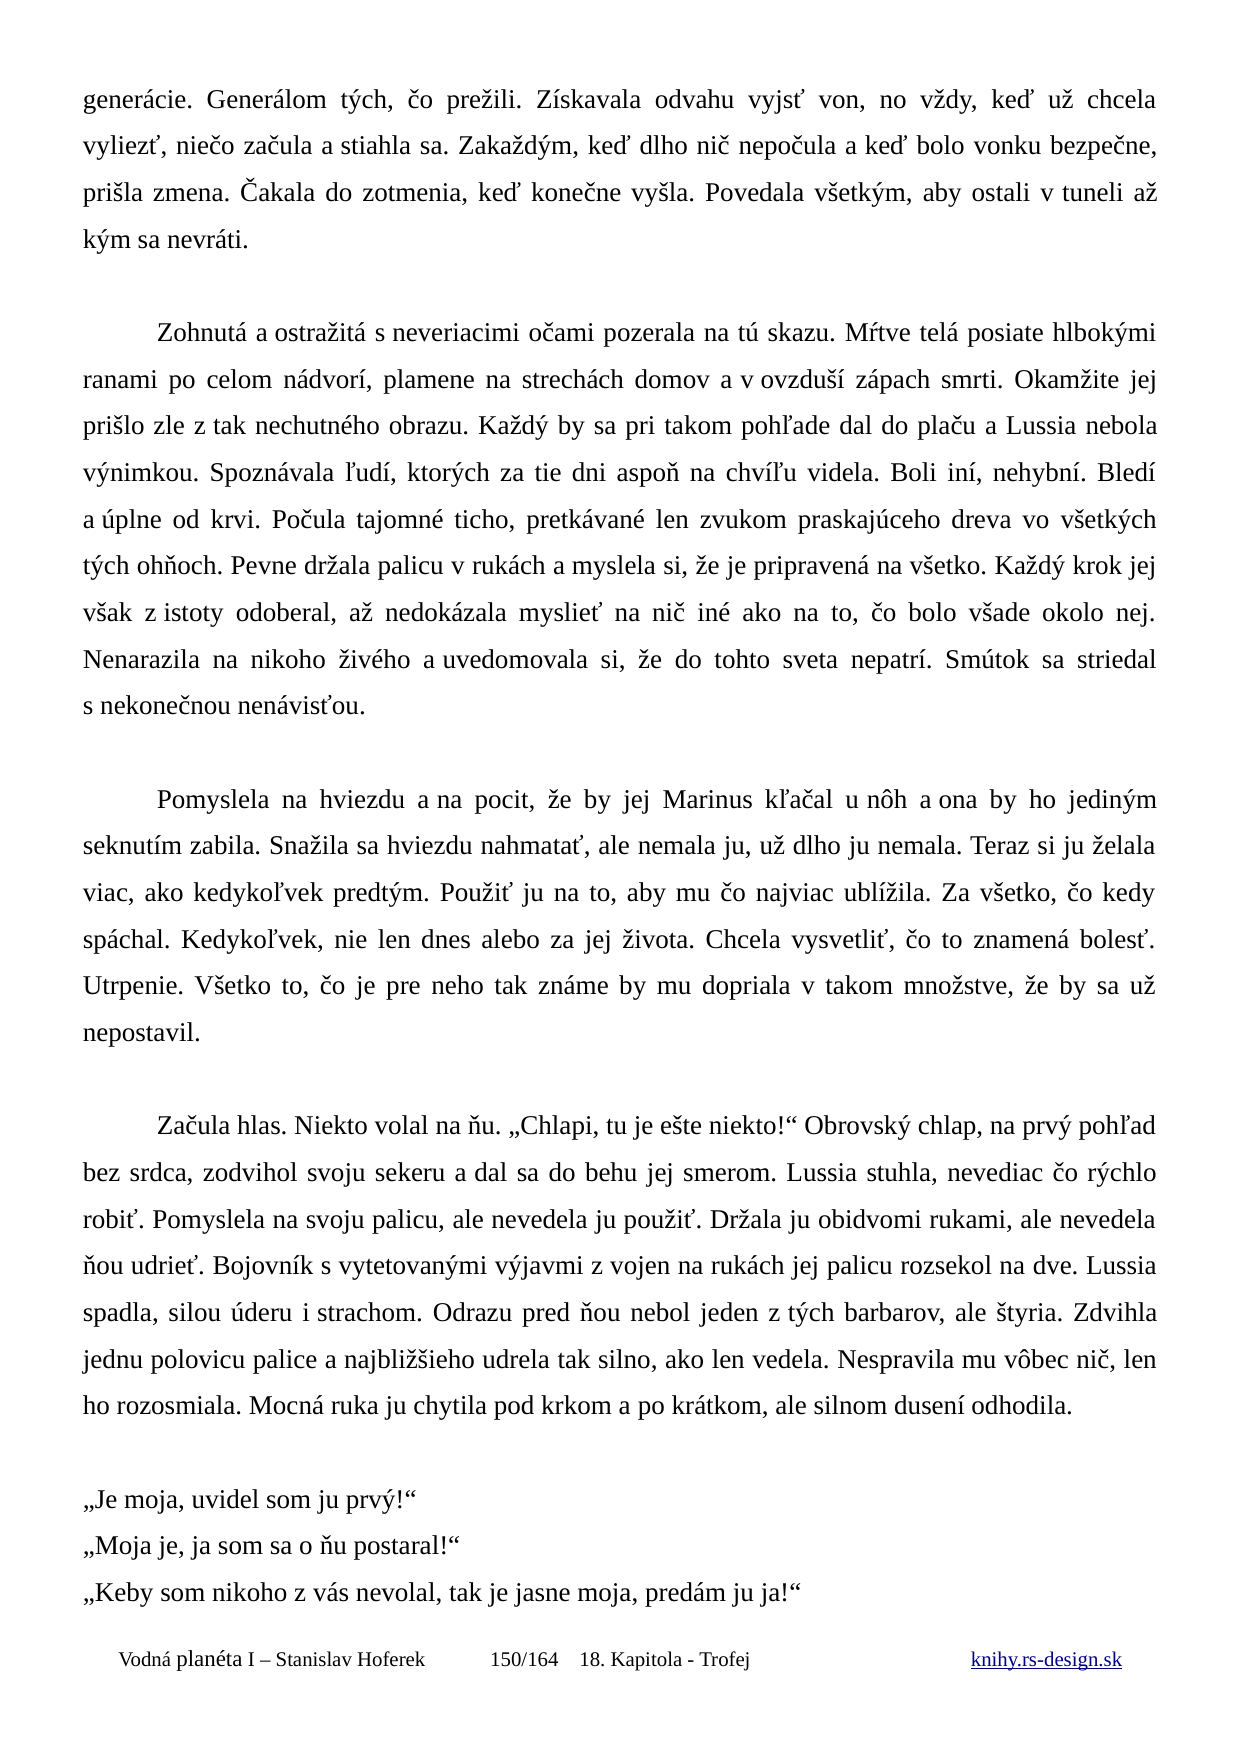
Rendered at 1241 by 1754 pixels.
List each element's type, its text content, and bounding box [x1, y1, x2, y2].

text Zohnutá a ostražitá s neveriacimi očami pozerala na tú skazu. Mŕtve telá posiate hlbokými ranami po celom nádvorí, plamene na strechách domov a v ovzduší zápach smrti. Okamžite jej prišlo zle z tak nechutného obrazu. Každý by sa pri takom pohľade dal do plaču a Lussia nebola výnimkou. Spoznávala ľudí, ktorých za tie dni aspoň na chvíľu videla. Boli iní, nehybní. Bledí a úplne od krvi. Počula tajomné ticho, pretkávané len zvukom praskajúceho dreva vo všetkých tých ohňoch. Pevne držala palicu v rukách a myslela si, že je pripravená na všetko. Každý krok jej však z istoty odoberal, až nedokázala myslieť na nič iné ako na to, čo bolo všade okolo nej. Nenarazila na nikoho živého a uvedomovala si, že do tohto sveta nepatrí. Smútok sa striedal s nekonečnou nenávisťou. [83, 316, 1157, 721]
text Začula hlas. Niekto volal na ňu. „Chlapi, tu je ešte niekto!“ Obrovský chlap, na prvý pohľad bez srdca, zodvihol svoju sekeru a dal sa do behu jej smerom. Lussia stuhla, nevediac čo rýchlo robiť. Pomyslela na svoju palicu, ale nevedela ju použiť. Držala ju obidvomi rukami, ale nevedela ňou udrieť. Bojovník s vytetovanými výjavmi z vojen na rukách jej palicu rozsekol na dve. Lussia spadla, silou úderu i strachom. Odrazu pred ňou nebol jeden z tých barbarov, ale štyria. Zdvihla jednu polovicu palice a najbližšieho udrela tak silno, ako len vedela. Nespravila mu vôbec nič, len ho rozosmiala. Mocná ruka ju chytila pod krkom a po krátkom, ale silnom dusení odhodila. [83, 1109, 1157, 1421]
text „Moja je, ja som sa o ňu postaral!“ [83, 1529, 1157, 1561]
text „Je moja, uvidel som ju prvý!“ [83, 1483, 1157, 1514]
text „Keby som nikoho z vás nevolal, tak je jasne moja, predám ju ja!“ [83, 1576, 1157, 1607]
text Pomyslela na hviezdu a na pocit, že by jej Marinus kľačal u nôh a ona by ho jediným seknutím zabila. Snažila sa hviezdu nahmatať, ale nemala ju, už dlho ju nemala. Teraz si ju želala viac, ako kedykoľvek predtým. Použiť ju na to, aby mu čo najviac ublížila. Za všetko, čo kedy spáchal. Kedykoľvek, nie len dnes alebo za jej života. Chcela vysvetliť, čo to znamená bolesť. Utrpenie. Všetko to, čo je pre neho tak známe by mu dopriala v takom množstve, že by sa už nepostavil. [83, 783, 1157, 1047]
text generácie. Generálom tých, čo prežili. Získavala odvahu vyjsť von, no vždy, keď už chcela vyliezť, niečo začula a stiahla sa. Zakaždým, keď dlho nič nepočula a keď bolo vonku bezpečne, prišla zmena. Čakala do zotmenia, keď konečne vyšla. Povedala všetkým, aby ostali v tuneli až kým sa nevráti. [83, 83, 1157, 254]
